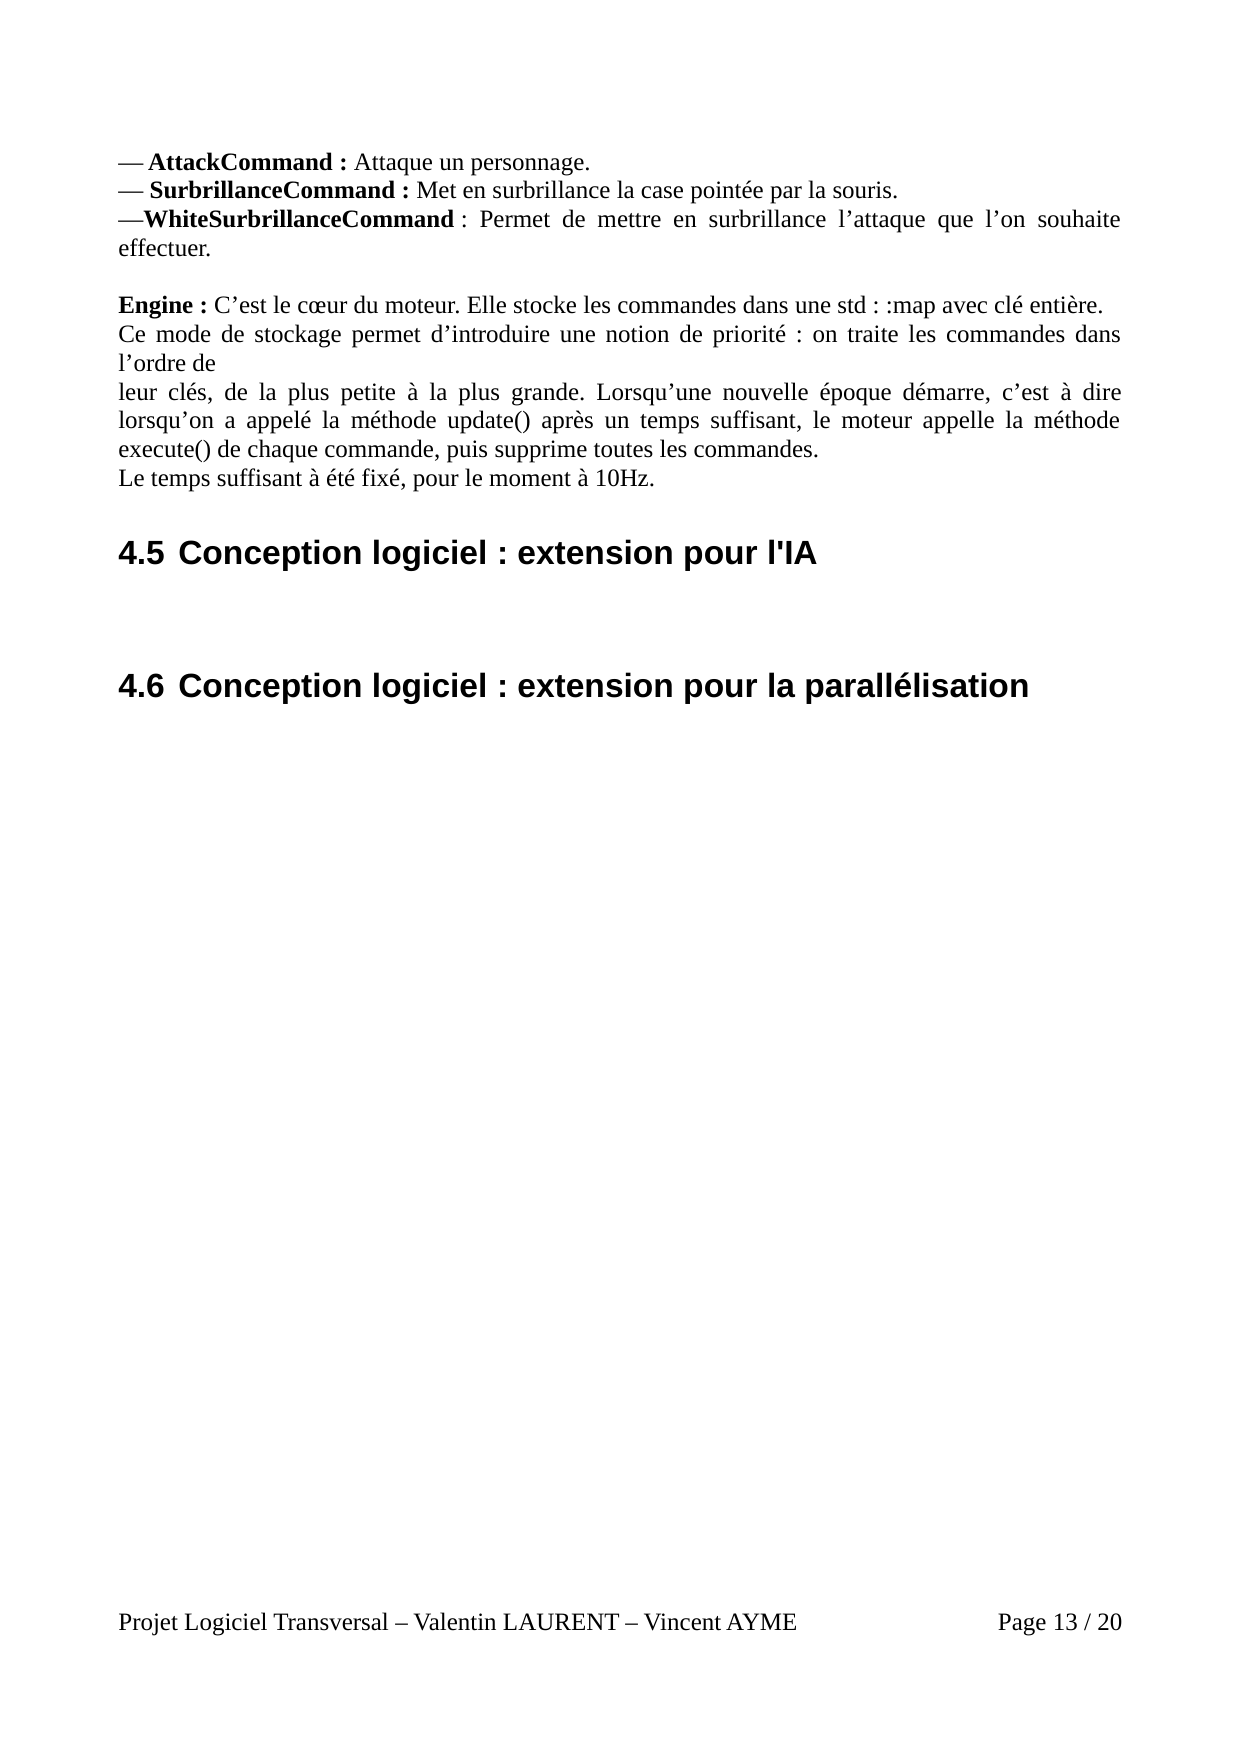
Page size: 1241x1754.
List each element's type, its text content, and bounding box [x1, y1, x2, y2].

text Ce mode de stockage permet d’introduire une notion de priorité : on traite les commandes dans l’ordre de [118, 319, 1122, 377]
subtitle Conception logiciel : extension pour la parallélisation [118, 666, 1122, 704]
text leur clés, de la plus petite à la plus grande. Lorsqu’une nouvelle époque démarre, c’est à dire lorsqu’on a appelé la méthode update() après un temps suffisant, le moteur appelle la méthode execute() de chaque commande, puis supprime toutes les commandes. [118, 377, 1122, 463]
text —WhiteSurbrillanceCommand : Permet de mettre en surbrillance l’attaque que l’on souhaite effectuer. [118, 204, 1122, 262]
text Le temps suffisant à été fixé, pour le moment à 10Hz. [118, 463, 1122, 492]
text — SurbrillanceCommand : Met en surbrillance la case pointée par la souris. [118, 176, 1122, 204]
text Engine : C’est le cœur du moteur. Elle stocke les commandes dans une std : :map avec clé entière. [118, 291, 1122, 319]
text — AttackCommand : Attaque un personnage. [118, 147, 1122, 176]
subtitle Conception logiciel : extension pour l'IA [118, 533, 1122, 572]
